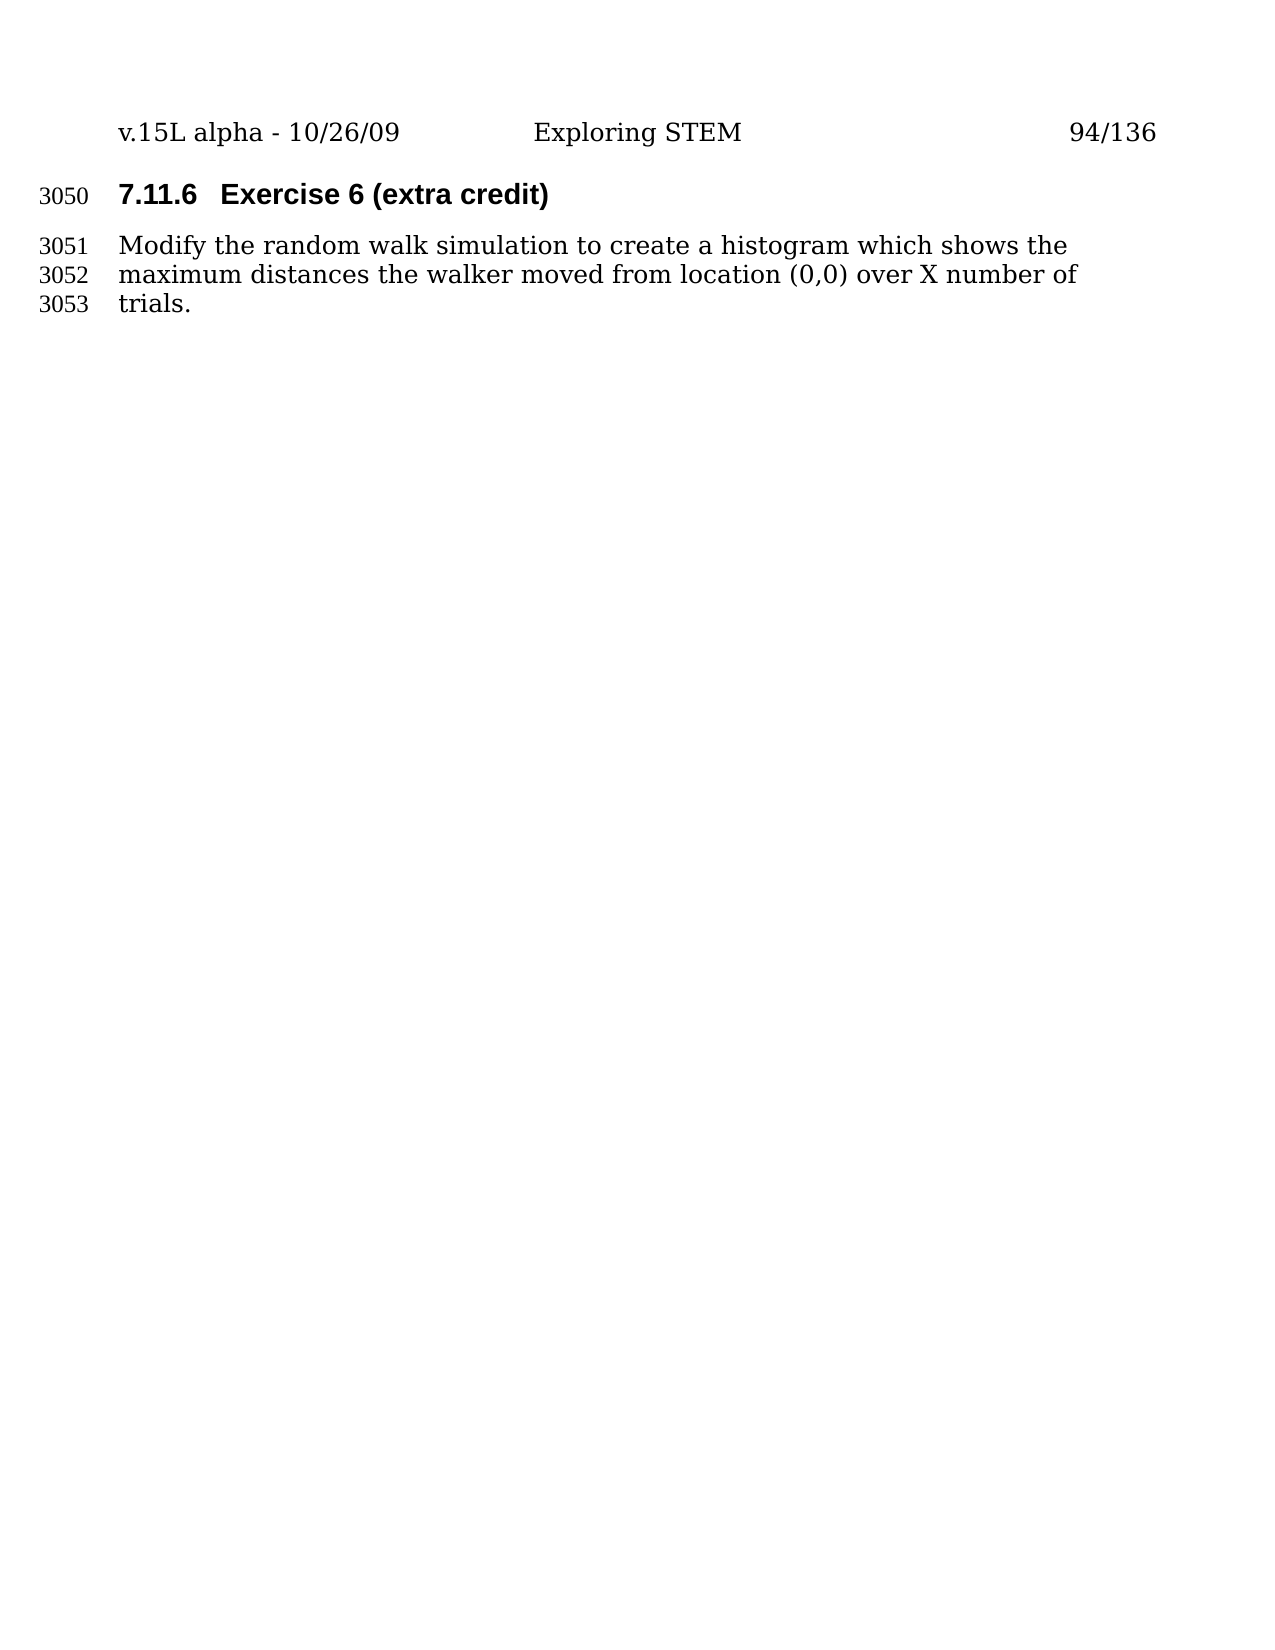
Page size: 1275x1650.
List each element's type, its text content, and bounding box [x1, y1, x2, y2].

subtitle Exercise 6 (extra credit) [118, 177, 1157, 210]
text Modify the random walk simulation to create a histogram which shows the maximum distances the walker moved from location (0,0) over X number of trials. [118, 231, 1157, 319]
